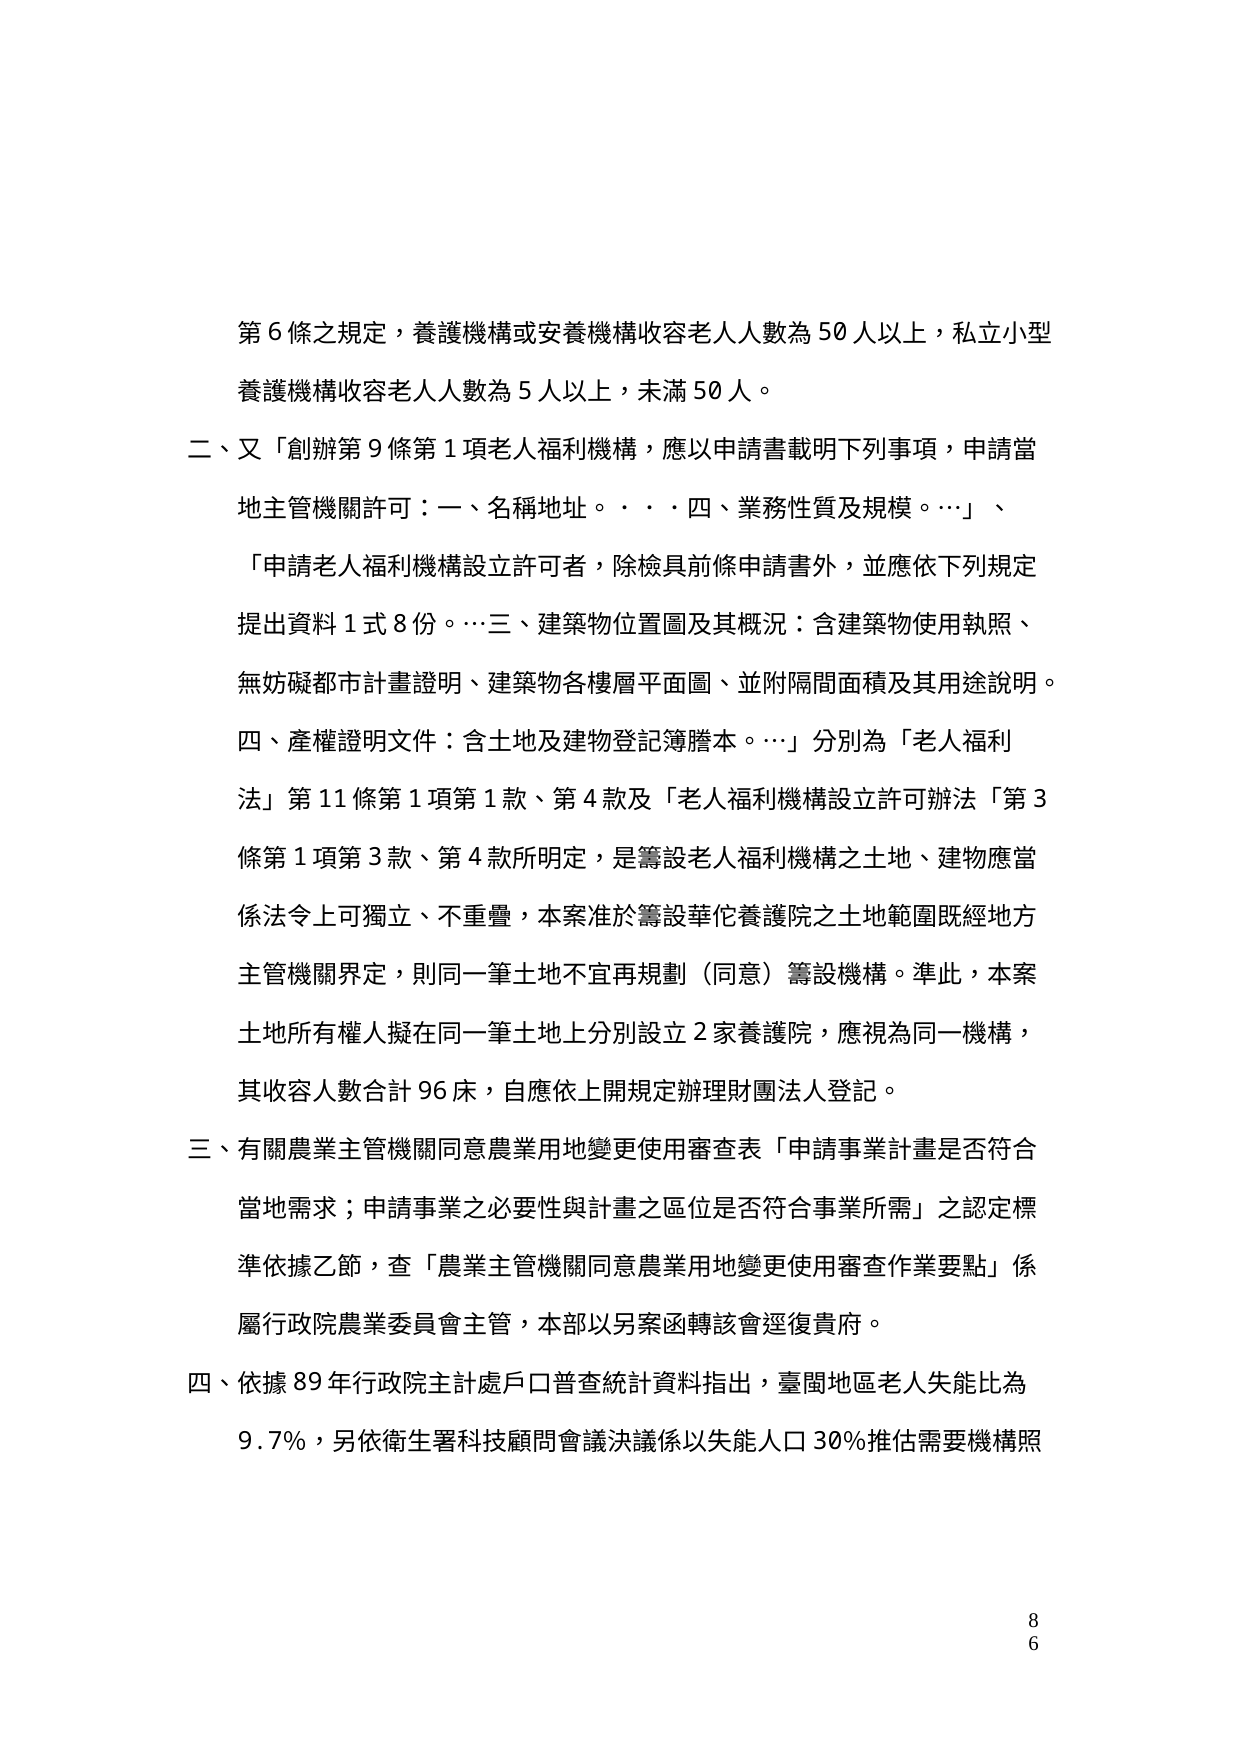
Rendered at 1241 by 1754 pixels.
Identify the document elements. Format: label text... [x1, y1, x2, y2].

text 四、依據89年行政院主計處戶口普查統計資料指出，臺閩地區老人失能比為9.7％，另依衛生署科技顧問會議決議係以失能人口30％推估需要機構照 [187, 1342, 1053, 1458]
text 三、有關農業主管機關同意農業用地變更使用審查表「申請事業計畫是否符合當地需求；申請事業之必要性與計畫之區位是否符合事業所需」之認定標準依據乙節，查「農業主管機關同意農業用地變更使用審查作業要點」係屬行政院農業委員會主管，本部以另案函轉該會逕復貴府。 [187, 1108, 1053, 1342]
text 二、又「創辦第9條第1項老人福利機構，應以申請書載明下列事項，申請當地主管機關許可：一、名稱地址。．．．四、業務性質及規模。…」、「申請老人福利機構設立許可者，除檢具前條申請書外，並應依下列規定提出資料1式8份。…三、建築物位置圖及其概況：含建築物使用執照、無妨礙都市計畫證明、建築物各樓層平面圖、並附隔間面積及其用途說明。四、產權證明文件：含土地及建物登記簿謄本。…」分別為「老人福利法」第11條第1項第1款、第4款及「老人福利機構設立許可辦法「第3條第1項第3款、第4款所明定，是籌設老人福利機構之土地、建物應當係法令上可獨立、不重疊，本案准於籌設華佗養護院之土地範圍既經地方主管機關界定，則同一筆土地不宜再規劃（同意）籌設機構。準此，本案土地所有權人擬在同一筆土地上分別設立2家養護院，應視為同一機構，其收容人數合計96床，自應依上開規定辦理財團法人登記。 [187, 408, 1053, 1108]
text 第6條之規定，養護機構或安養機構收容老人人數為50人以上，私立小型養護機構收容老人人數為5人以上，未滿50人。 [187, 292, 1053, 408]
